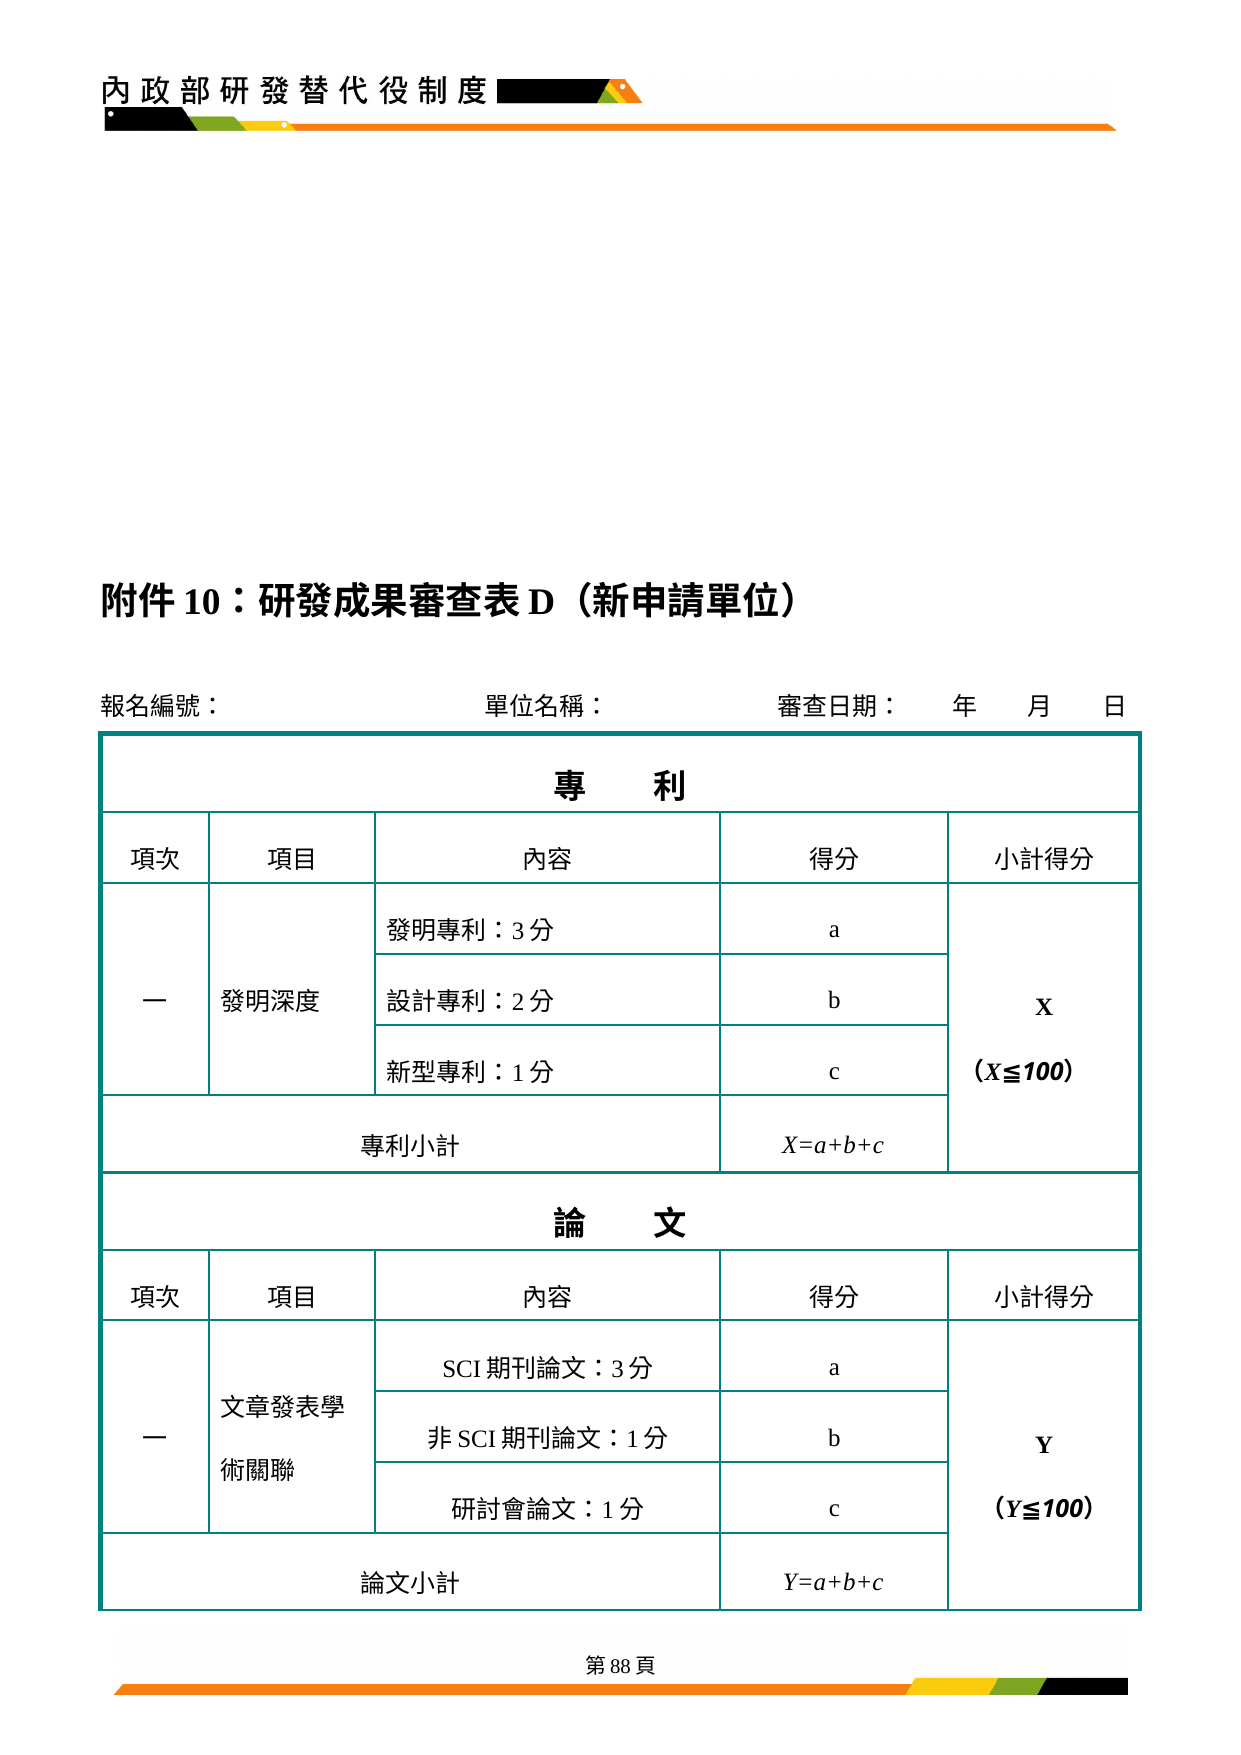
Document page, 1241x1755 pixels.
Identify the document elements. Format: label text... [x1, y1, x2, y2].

table_cell 內容 [376, 1251, 719, 1319]
table_cell 得分 [721, 1251, 947, 1319]
text 附件10：研發成果審查表D（新申請單位） [100, 556, 1140, 619]
table_cell 新型專利：1分 [376, 1026, 719, 1094]
table_cell 內容 [376, 813, 719, 882]
table_cell c [721, 1463, 947, 1532]
table_cell 設計專利：2分 [376, 955, 719, 1023]
table_cell 研討會論文：1分 [376, 1463, 719, 1532]
table_cell 文章發表學術關聯 [210, 1321, 374, 1532]
table_cell c [721, 1026, 947, 1094]
table_header 專 利 [103, 736, 1138, 811]
table_cell 小計得分 [949, 1251, 1138, 1319]
table_cell 發明專利：3分 [376, 884, 719, 953]
table_cell a [721, 1321, 947, 1390]
table_cell 項目 [210, 813, 374, 882]
table_cell 非SCI期刊論文：1分 [376, 1392, 719, 1461]
table_cell 論 文 [103, 1174, 1138, 1248]
table_cell 論文小計 [103, 1534, 719, 1609]
table_cell SCI期刊論文：3分 [376, 1321, 719, 1390]
table_cell b [721, 955, 947, 1023]
table_cell X=a+b+c [721, 1096, 947, 1171]
table_cell 一 [103, 884, 208, 1094]
table_cell 項次 [103, 813, 208, 882]
table_cell 一 [103, 1321, 208, 1532]
table_cell 項次 [103, 1251, 208, 1319]
table_cell 得分 [721, 813, 947, 882]
table_cell 項目 [210, 1251, 374, 1319]
table_cell 小計得分 [949, 813, 1138, 882]
table_cell 發明深度 [210, 884, 374, 1094]
text 報名編號： 單位名稱： 審查日期： 年 月 日 [100, 662, 1140, 725]
table_cell Y （Y≦100） [949, 1321, 1138, 1609]
table_cell X （X≦100） [949, 884, 1138, 1171]
table_cell b [721, 1392, 947, 1461]
table_cell Y=a+b+c [721, 1534, 947, 1609]
table_cell 專利小計 [103, 1096, 719, 1171]
table_cell a [721, 884, 947, 953]
